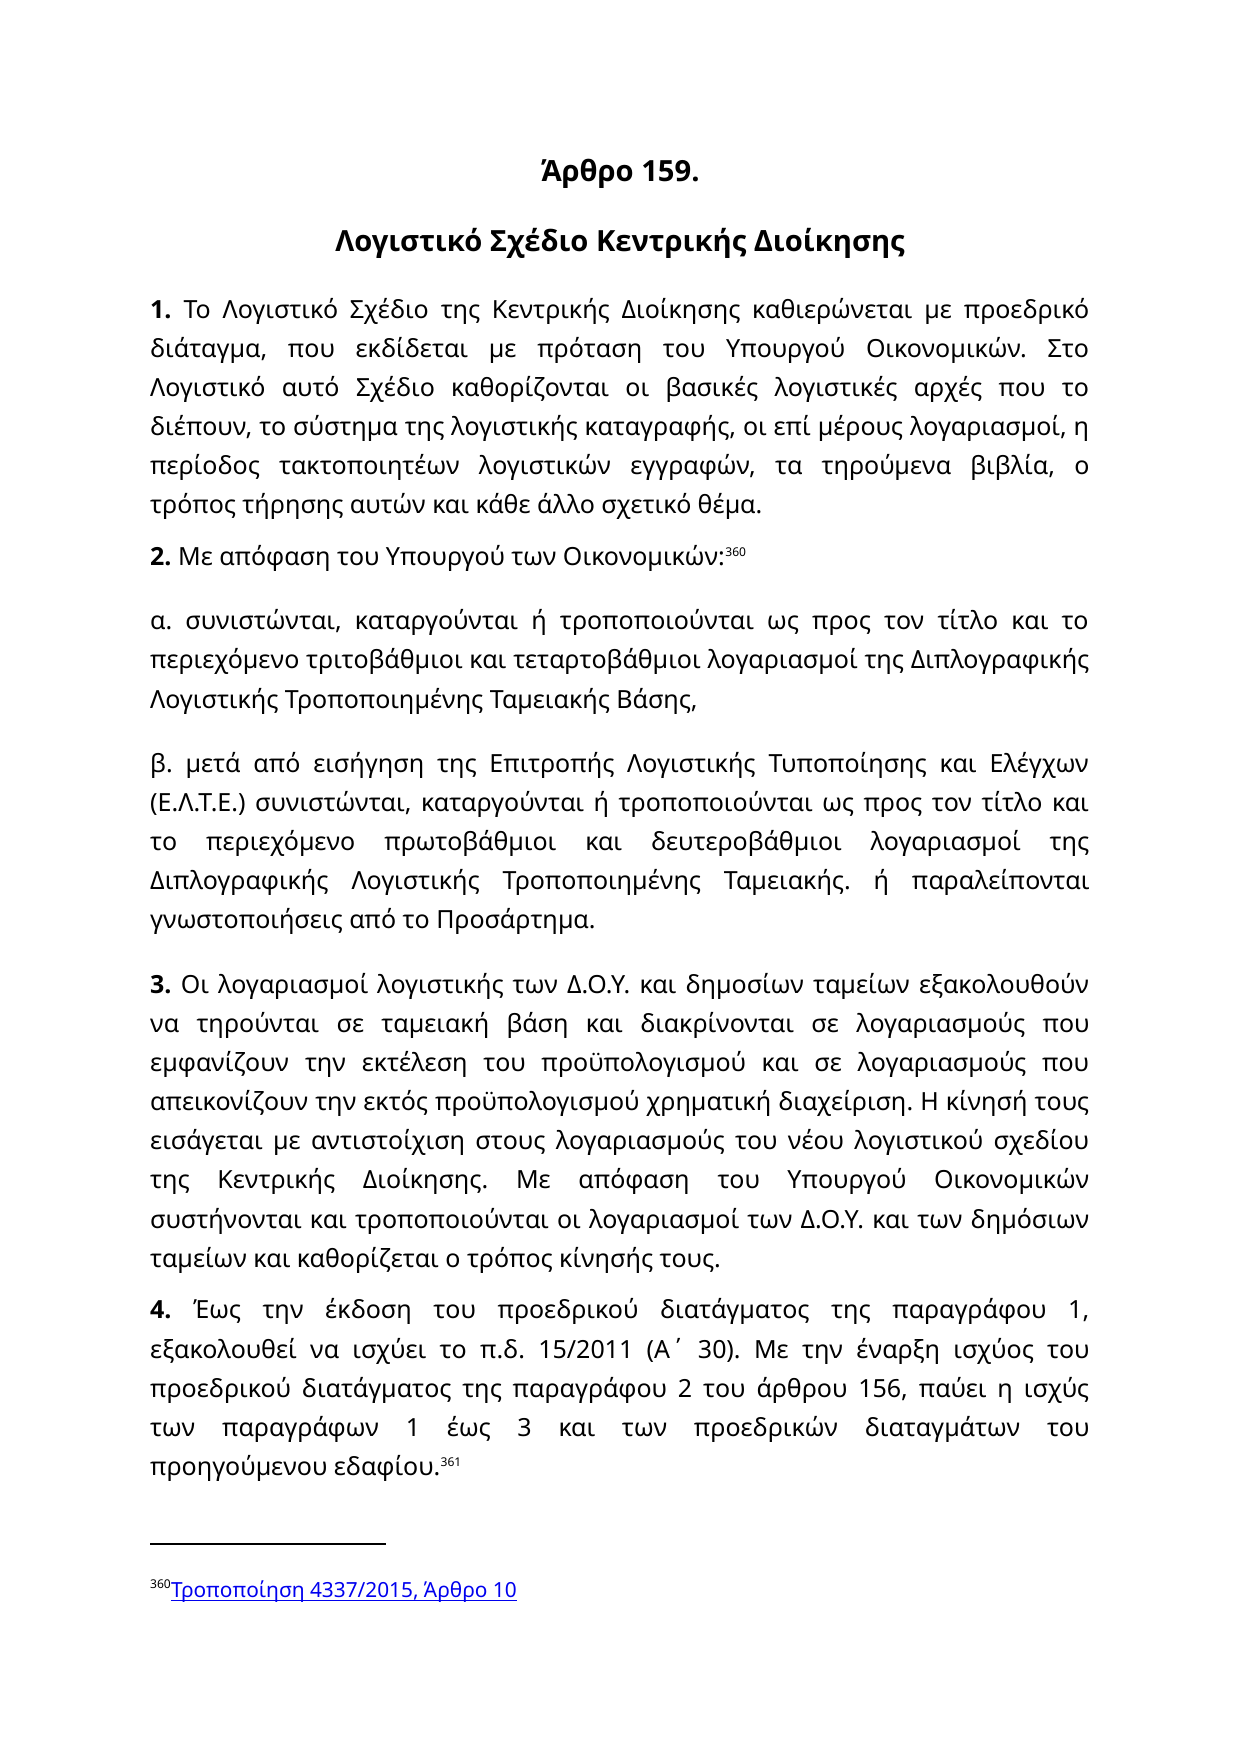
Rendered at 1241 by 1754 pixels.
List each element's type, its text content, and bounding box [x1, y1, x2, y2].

text β. μετά από εισήγηση της Επιτροπής Λογιστικής Τυποποίησης και Ελέγχων (Ε.Λ.Τ.Ε.) συνιστώνται, καταργούνται ή τροποποιούνται ως προς τον τίτλο και το περιεχόμενο πρωτοβάθμιοι και δευτεροβάθμιοι λογαριασμοί της Διπλογραφικής Λογιστικής Τροποποιημένης Ταμειακής. ή παραλείπονται γνωστοποιήσεις από το Προσάρτημα. [150, 745, 1090, 936]
text 4. Έως την έκδοση του προεδρικού διατάγματος της παραγράφου 1, εξακολουθεί να ισχύει το π.δ. 15/2011 (Α΄ 30). Με την έναρξη ισχύος του προεδρικού διατάγματος της παραγράφου 2 του άρθρου 156, παύει η ισχύς των παραγράφων 1 έως 3 και των προεδρικών διαταγμάτων του προηγούμενου εδαφίου. [150, 1292, 1090, 1483]
text α. συνιστώνται, καταργούνται ή τροποποιούνται ως προς τον τίτλο και το περιεχόμενο τριτοβάθμιοι και τεταρτοβάθμιοι λογαριασμοί της Διπλογραφικής Λογιστικής Τροποποιημένης Ταμειακής Βάσης, [150, 603, 1090, 715]
text 1. Το Λογιστικό Σχέδιο της Κεντρικής Διοίκησης καθιερώνεται με προεδρικό διάταγμα, που εκδίδεται με πρόταση του Υπουργού Οικονομικών. Στο Λογιστικό αυτό Σχέδιο καθορίζονται οι βασικές λογιστικές αρχές που το διέπουν, το σύστημα της λογιστικής καταγραφής, οι επί μέρους λογαριασμοί, η περίοδος τακτοποιητέων λογιστικών εγγραφών, τα τηρούμενα βιβλία, ο τρόπος τήρησης αυτών και κάθε άλλο σχετικό θέμα. [150, 291, 1090, 521]
subtitle Λογιστικό Σχέδιο Κεντρικής Διοίκησης [150, 221, 1090, 260]
text Τροποποίηση 4337/2015, Άρθρο 10 [150, 1576, 1090, 1604]
subtitle Άρθρο 159. [150, 150, 1090, 190]
text 3. Οι λογαριασμοί λογιστικής των Δ.Ο.Υ. και δημοσίων ταμείων εξακολουθούν να τηρούνται σε ταμειακή βάση και διακρίνονται σε λογαριασμούς που εμφανίζουν την εκτέλεση του προϋπολογισμού και σε λογαριασμούς που απεικονίζουν την εκτός προϋπολογισμού χρηματική διαχείριση. Η κίνησή τους εισάγεται με αντιστοίχιση στους λογαριασμούς του νέου λογιστικού σχεδίου της Κεντρικής Διοίκησης. Με απόφαση του Υπουργού Οικονομικών συστήνονται και τροποποιούνται οι λογαριασμοί των Δ.Ο.Υ. και των δημόσιων ταμείων και καθορίζεται ο τρόπος κίνησής τους. [150, 966, 1090, 1274]
text 2. Με απόφαση του Υπουργού των Οικονομικών: [150, 539, 1090, 573]
